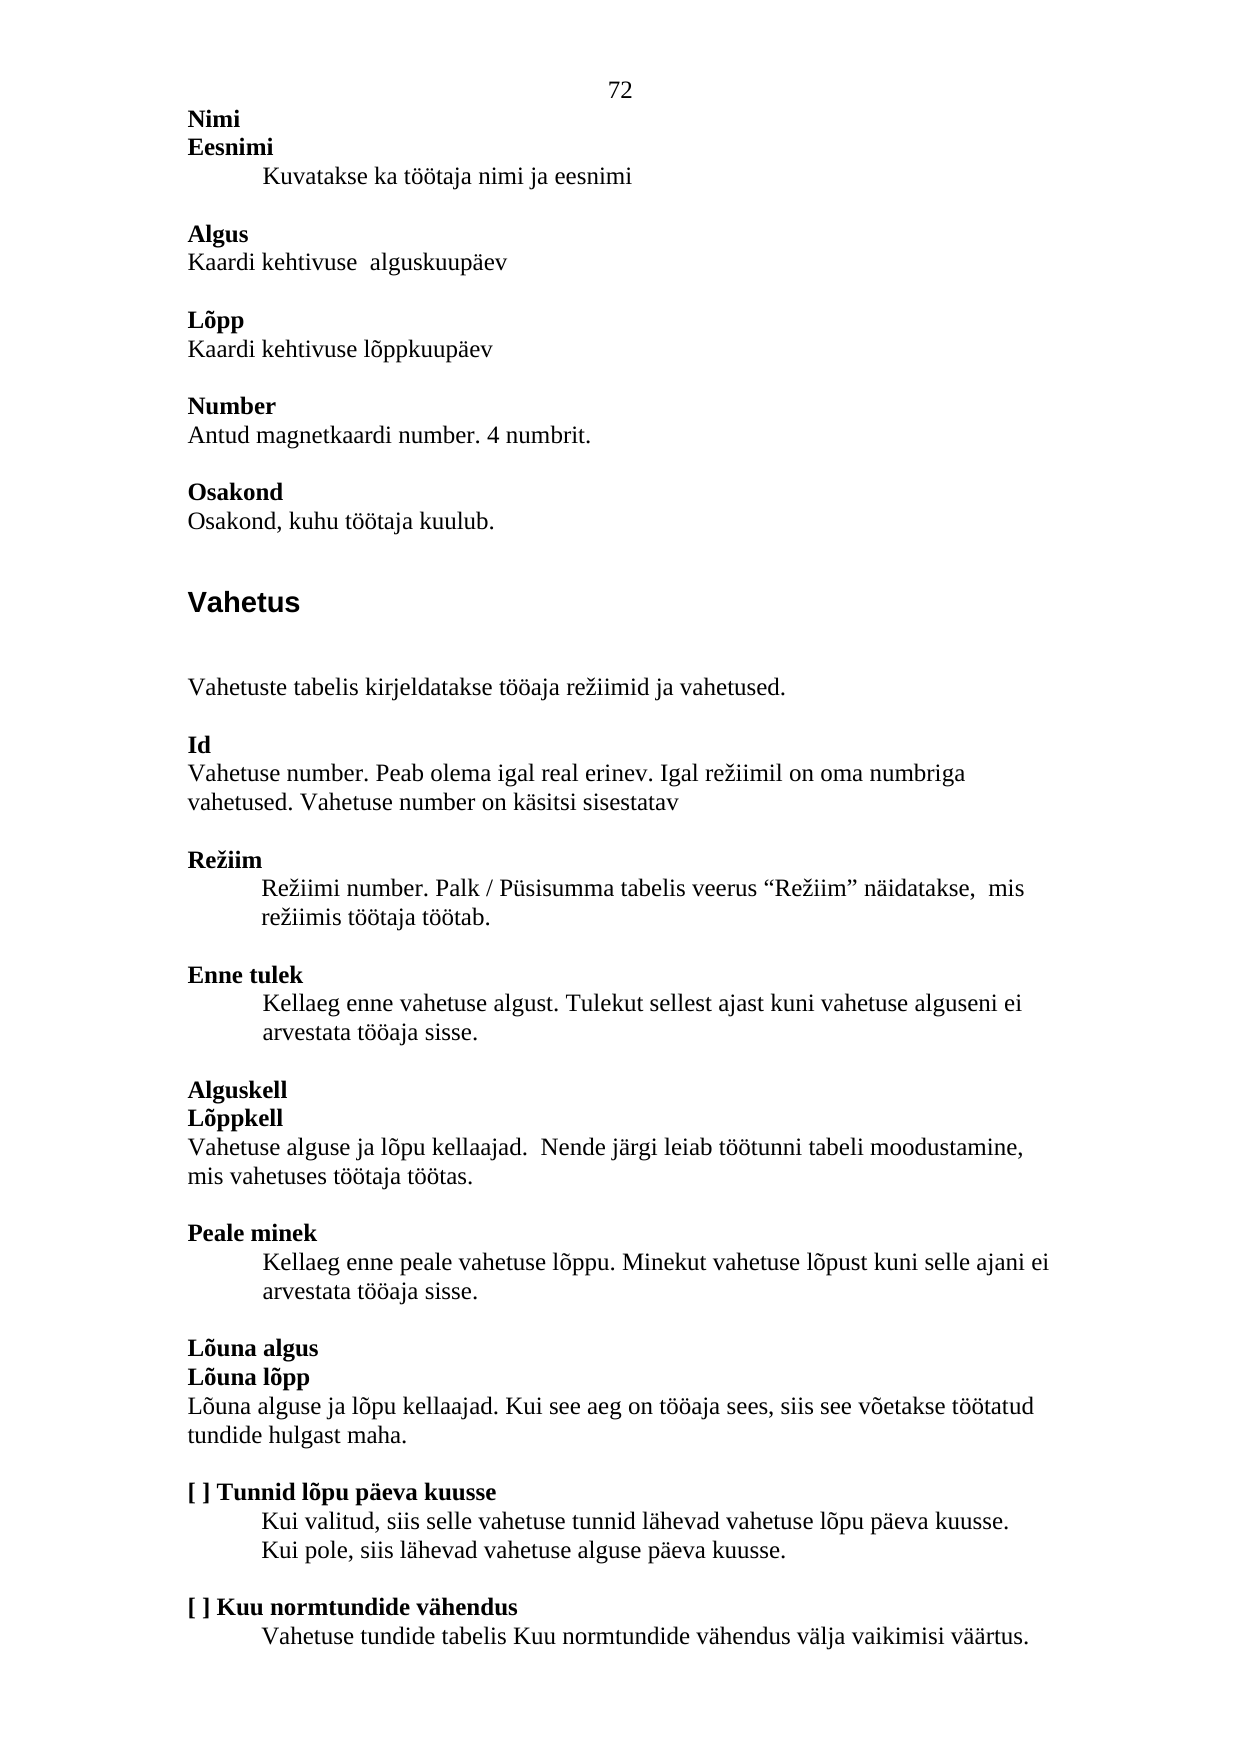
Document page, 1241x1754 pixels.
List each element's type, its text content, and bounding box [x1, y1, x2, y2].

text Algus [187, 219, 1053, 247]
text Osakond, kuhu töötaja kuulub. [187, 506, 1053, 535]
text Vahetuse alguse ja lõpu kellaajad. Nende järgi leiab töötunni tabeli moodustamine, mis vahetuses töötaja töötas. [187, 1132, 1053, 1190]
text Eesnimi [187, 132, 1053, 161]
text Kellaeg enne vahetuse algust. Tulekut sellest ajast kuni vahetuse alguseni ei arvestata tööaja sisse. [262, 988, 1053, 1046]
text Lõuna lõpp [187, 1362, 1053, 1391]
text Lõuna algus [187, 1333, 1053, 1362]
text Number [187, 391, 1053, 420]
text Lõppkell [187, 1103, 1053, 1132]
text Osakond [187, 477, 1053, 506]
text [ ] Kuu normtundide vähendus [187, 1592, 1053, 1621]
text Lõuna alguse ja lõpu kellaajad. Kui see aeg on tööaja sees, siis see võetakse töötatud tundide hulgast maha. [187, 1391, 1053, 1448]
text Vahetuse number. Peab olema igal real erinev. Igal režiimil on oma numbriga vahetused. Vahetuse number on käsitsi sisestatav [187, 758, 1053, 816]
text Kellaeg enne peale vahetuse lõppu. Minekut vahetuse lõpust kuni selle ajani ei arvestata tööaja sisse. [262, 1247, 1053, 1305]
text Enne tulek [187, 960, 1053, 988]
text Id [187, 730, 1053, 758]
text Kaardi kehtivuse alguskuupäev [187, 247, 1053, 276]
text Lõpp [187, 305, 1053, 334]
text Vahetuse tundide tabelis Kuu normtundide vähendus välja vaikimisi väärtus. [261, 1621, 1053, 1650]
text Kuvatakse ka töötaja nimi ja eesnimi [187, 161, 1053, 190]
text [ ] Tunnid lõpu päeva kuusse [187, 1477, 1053, 1506]
text Vahetuste tabelis kirjeldatakse tööaja režiimid ja vahetused. [187, 672, 1053, 701]
text Nimi [187, 104, 1053, 132]
text Režiim [187, 845, 1053, 873]
text Kui valitud, siis selle vahetuse tunnid lähevad vahetuse lõpu päeva kuusse. Kui pole, siis lähevad vahetuse alguse päeva kuusse. [261, 1506, 1053, 1563]
text Kaardi kehtivuse lõppkuupäev [187, 334, 1053, 362]
text Antud magnetkaardi number. 4 numbrit. [187, 420, 1053, 449]
text Peale minek [187, 1218, 1053, 1247]
text Režiimi number. Palk / Püsisumma tabelis veerus “Režiim” näidatakse, mis režiimis töötaja töötab. [261, 873, 1053, 931]
subtitle Vahetus [187, 585, 1053, 618]
text Alguskell [187, 1075, 1053, 1103]
